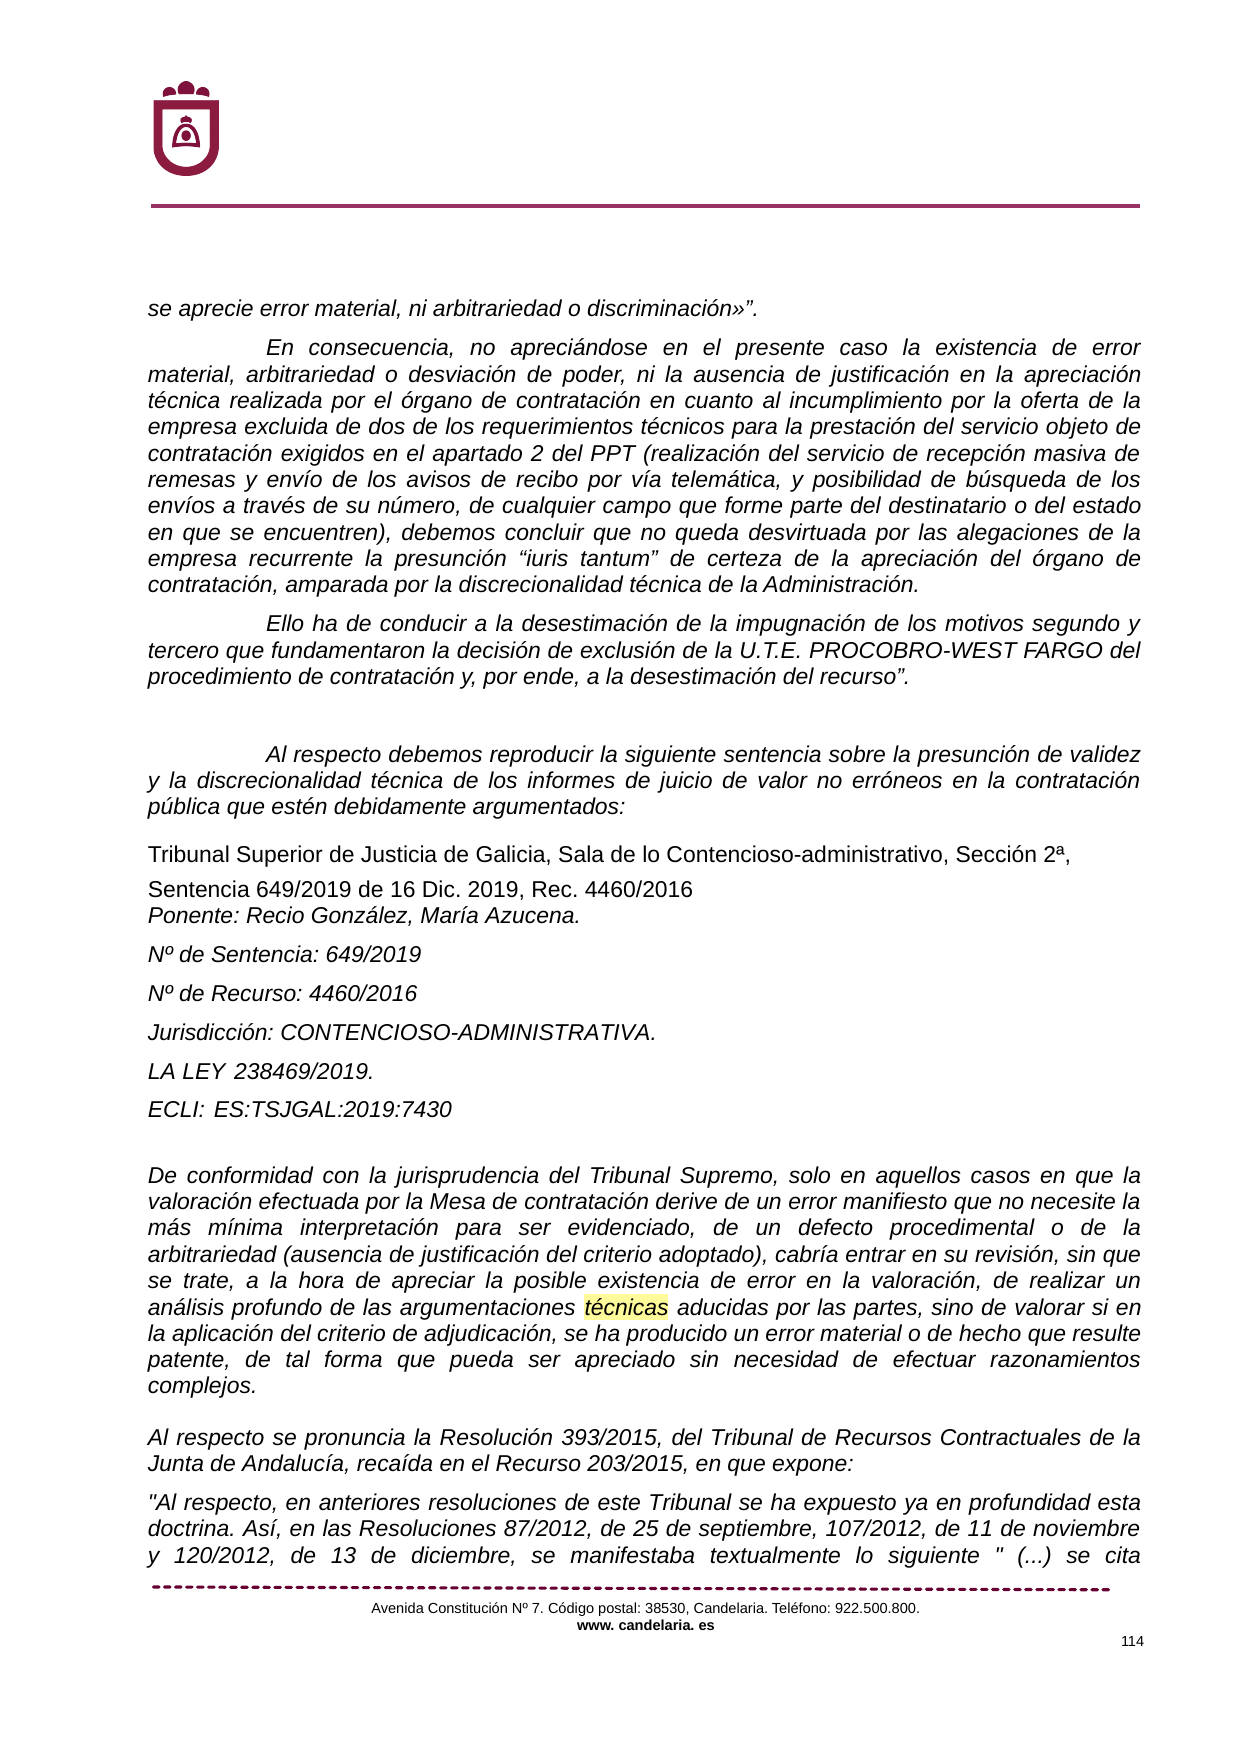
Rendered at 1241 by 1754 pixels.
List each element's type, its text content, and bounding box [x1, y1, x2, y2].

text Al respecto se pronuncia la Resolución 393/2015, del Tribunal de Recursos Contractuales de la Junta de Andalucía, recaída en el Recurso 203/2015, en que expone: [148, 1424, 1144, 1477]
subtitle Tribunal Superior de Justicia de Galicia, Sala de lo Contencioso-administrativo, Sección 2ª, Sentencia 649/2019 de 16 Dic. 2019, Rec. 4460/2016 [148, 832, 1144, 902]
text Nº de Recurso: 4460/2016 [148, 980, 1144, 1006]
text Ponente: Recio González, María Azucena. [148, 902, 1144, 928]
text Ello ha de conducir a la desestimación de la impugnación de los motivos segundo y tercero que fundamentaron la decisión de exclusión de la U.T.E. PROCOBRO-WEST FARGO del procedimiento de contratación y, por ende, a la desestimación del recurso”. [148, 610, 1144, 689]
text En consecuencia, no apreciándose en el presente caso la existencia de error material, arbitrariedad o desviación de poder, ni la ausencia de justificación en la apreciación técnica realizada por el órgano de contratación en cuanto al incumplimiento por la oferta de la empresa excluida de dos de los requerimientos técnicos para la prestación del servicio objeto de contratación exigidos en el apartado 2 del PPT (realización del servicio de recepción masiva de remesas y envío de los avisos de recibo por vía telemática, y posibilidad de búsqueda de los envíos a través de su número, de cualquier campo que forme parte del destinatario o del estado en que se encuentren), debemos concluir que no queda desvirtuada por las alegaciones de la empresa recurrente la presunción “iuris tantum” de certeza de la apreciación del órgano de contratación, amparada por la discrecionalidad técnica de la Administración. [148, 334, 1144, 598]
text Al respecto debemos reproducir la siguiente sentencia sobre la presunción de validez y la discrecionalidad técnica de los informes de juicio de valor no erróneos en la contratación pública que estén debidamente argumentados: [148, 741, 1144, 820]
text ECLI: ES:TSJGAL:2019:7430 [148, 1096, 1144, 1123]
text se aprecie error material, ni arbitrariedad o discriminación»”. [148, 295, 1144, 322]
text Nº de Sentencia: 649/2019 [148, 941, 1144, 967]
text Jurisdicción: CONTENCIOSO-ADMINISTRATIVA. [148, 1019, 1144, 1045]
text "Al respecto, en anteriores resoluciones de este Tribunal se ha expuesto ya en profundidad esta doctrina. Así, en las Resoluciones 87/2012, de 25 de septiembre, 107/2012, de 11 de noviembre y 120/2012, de 13 de diciembre, se manifestaba textualmente lo siguiente " (...) se cita [148, 1489, 1144, 1568]
text LA LEY 238469/2019. [148, 1058, 1144, 1084]
text De conformidad con la jurisprudencia del Tribunal Supremo, solo en aquellos casos en que la valoración efectuada por la Mesa de contratación derive de un error manifiesto que no necesite la más mínima interpretación para ser evidenciado, de un defecto procedimental o de la arbitrariedad (ausencia de justificación del criterio adoptado), cabría entrar en su revisión, sin que se trate, a la hora de apreciar la posible existencia de error en la valoración, de realizar un análisis profundo de las argumentaciones técnicas aducidas por las partes, sino de valorar si en la aplicación del criterio de adjudicación, se ha producido un error material o de hecho que resulte patente, de tal forma que pueda ser apreciado sin necesidad de efectuar razonamientos complejos. [148, 1162, 1144, 1399]
